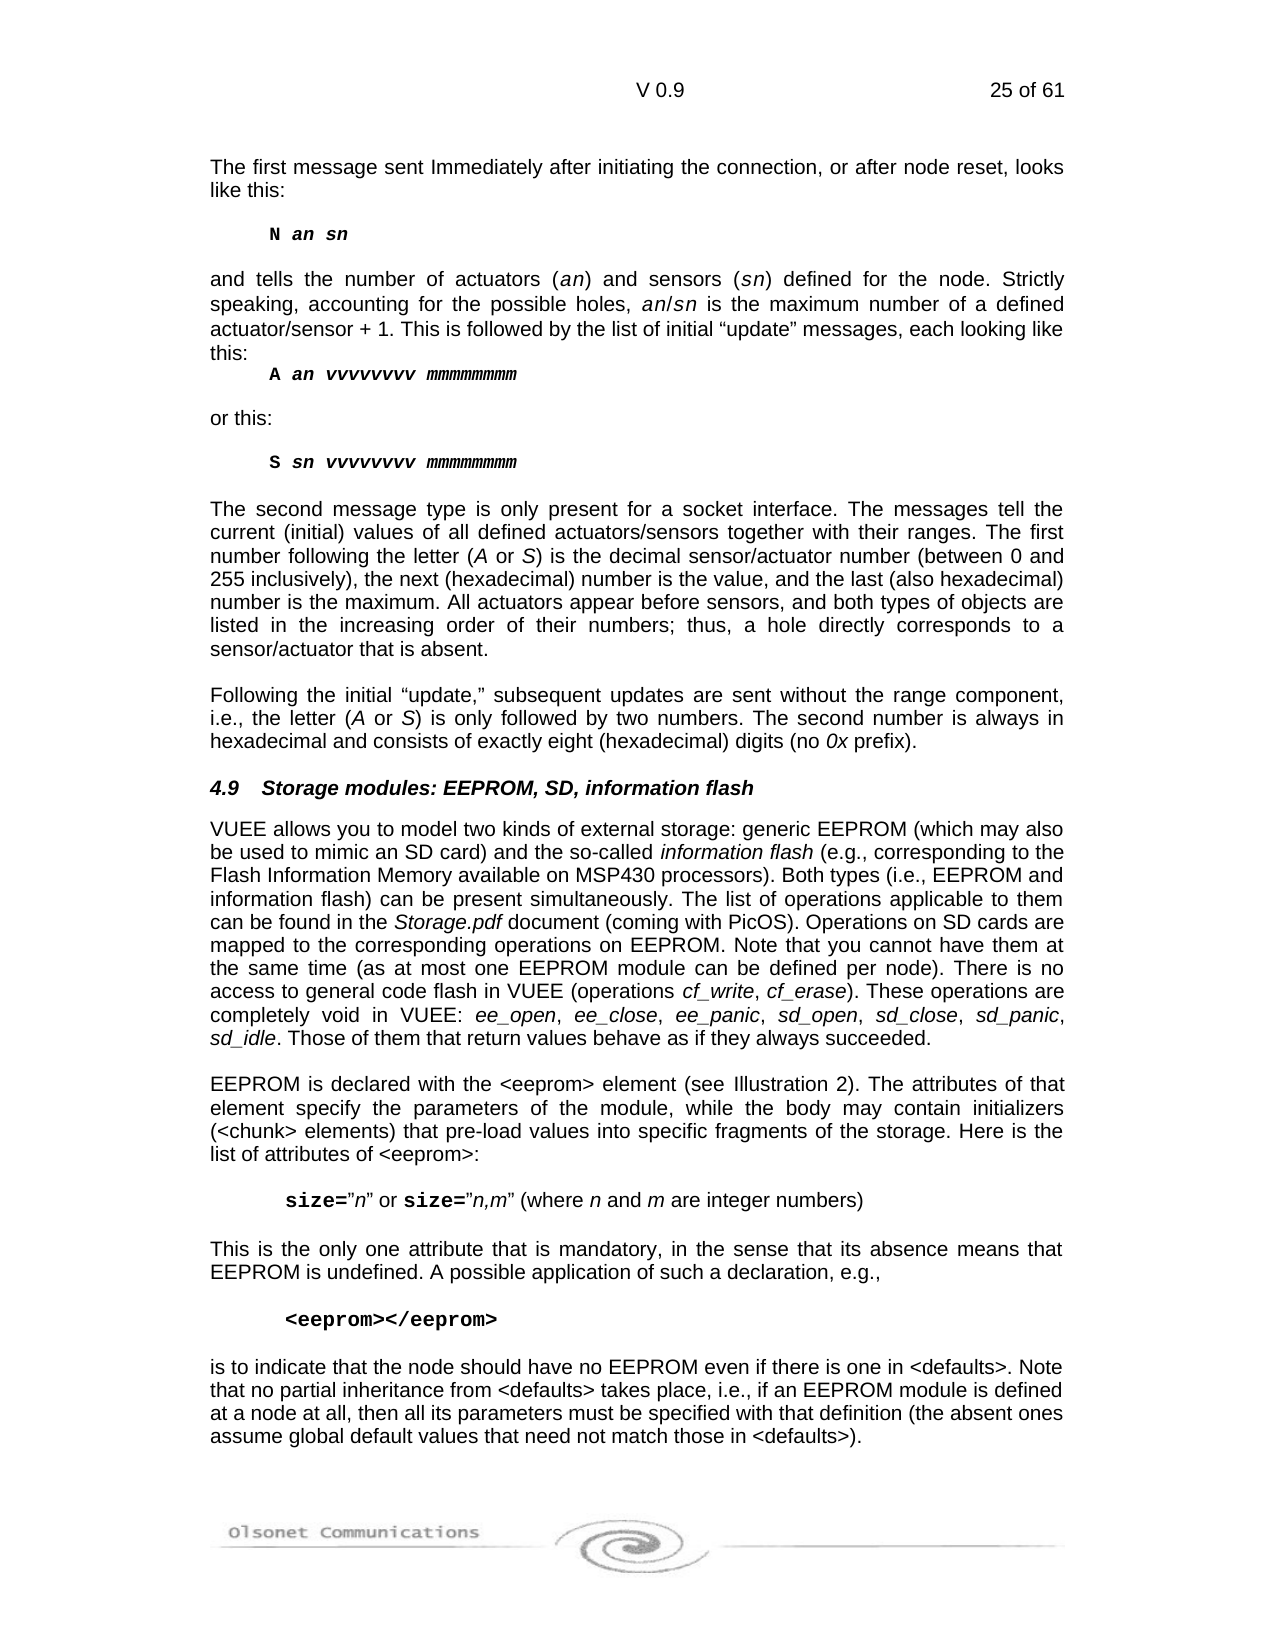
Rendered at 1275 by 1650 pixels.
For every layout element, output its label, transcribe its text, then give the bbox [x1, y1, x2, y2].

subtitle Storage modules: EEPROM, SD, information flash [210, 776, 1065, 800]
text A an vvvvvvvv mmmmmmmm [269, 364, 1065, 386]
text or this: [210, 407, 1065, 430]
text is to indicate that the node should have no EEPROM even if there is one in <defaults>. Note that no partial inheritance from <defaults> takes place, i.e., if an EEPROM module is defined at a node at all, then all its parameters must be specified with that definition (the absent ones assume global default values that need not match those in <defaults>). [210, 1355, 1065, 1448]
text <eeprom></eeprom> [210, 1307, 1065, 1332]
picture [210, 1504, 1065, 1596]
text S sn vvvvvvvv mmmmmmmm [269, 453, 1065, 474]
text and tells the number of actuators (an) and sensors (sn) defined for the node. Strictly speaking, accounting for the possible holes, an/sn is the maximum number of a defined actuator/sensor + 1. This is followed by the list of initial “update” messages, each looking like this: [210, 268, 1065, 364]
text This is the only one attribute that is mandatory, in the sense that its absence means that EEPROM is undefined. A possible application of such a declaration, e.g., [210, 1237, 1065, 1284]
text N an sn [269, 225, 1065, 246]
text size=”n” or size=”n,m” (where n and m are integer numbers) [210, 1189, 1065, 1214]
text Following the initial “update,” subsequent updates are sent without the range component, i.e., the letter (A or S) is only followed by two numbers. The second number is always in hexadecimal and consists of exactly eight (hexadecimal) digits (no 0x prefix). [210, 683, 1065, 753]
text The first message sent Immediately after initiating the connection, or after node reset, looks like this: [210, 155, 1065, 202]
text EEPROM is declared with the <eeprom> element (see Illustration 2). The attributes of that element specify the parameters of the module, while the body may contain initializers (<chunk> elements) that pre-load values into specific fragments of the storage. Here is the list of attributes of <eeprom>: [210, 1073, 1065, 1166]
text The second message type is only present for a socket interface. The messages tell the current (initial) values of all defined actuators/sensors together with their ranges. The first number following the letter (A or S) is the decimal sensor/actuator number (between 0 and 255 inclusively), the next (hexadecimal) number is the value, and the last (also hexadecimal) number is the maximum. All actuators appear before sensors, and both types of objects are listed in the increasing order of their numbers; thus, a hole directly corresponds to a sensor/actuator that is absent. [210, 498, 1065, 660]
text VUEE allows you to model two kinds of external storage: generic EEPROM (which may also be used to mimic an SD card) and the so-called information flash (e.g., corresponding to the Flash Information Memory available on MSP430 processors). Both types (i.e., EEPROM and information flash) can be present simultaneously. The list of operations applicable to them can be found in the Storage.pdf document (coming with PicOS). Operations on SD cards are mapped to the corresponding operations on EEPROM. Note that you cannot have them at the same time (as at most one EEPROM module can be defined per node). There is no access to general code flash in VUEE (operations cf_write, cf_erase). These operations are completely void in VUEE: ee_open, ee_close, ee_panic, sd_open, sd_close, sd_panic, sd_idle. Those of them that return values behave as if they always succeeded. [210, 817, 1065, 1050]
